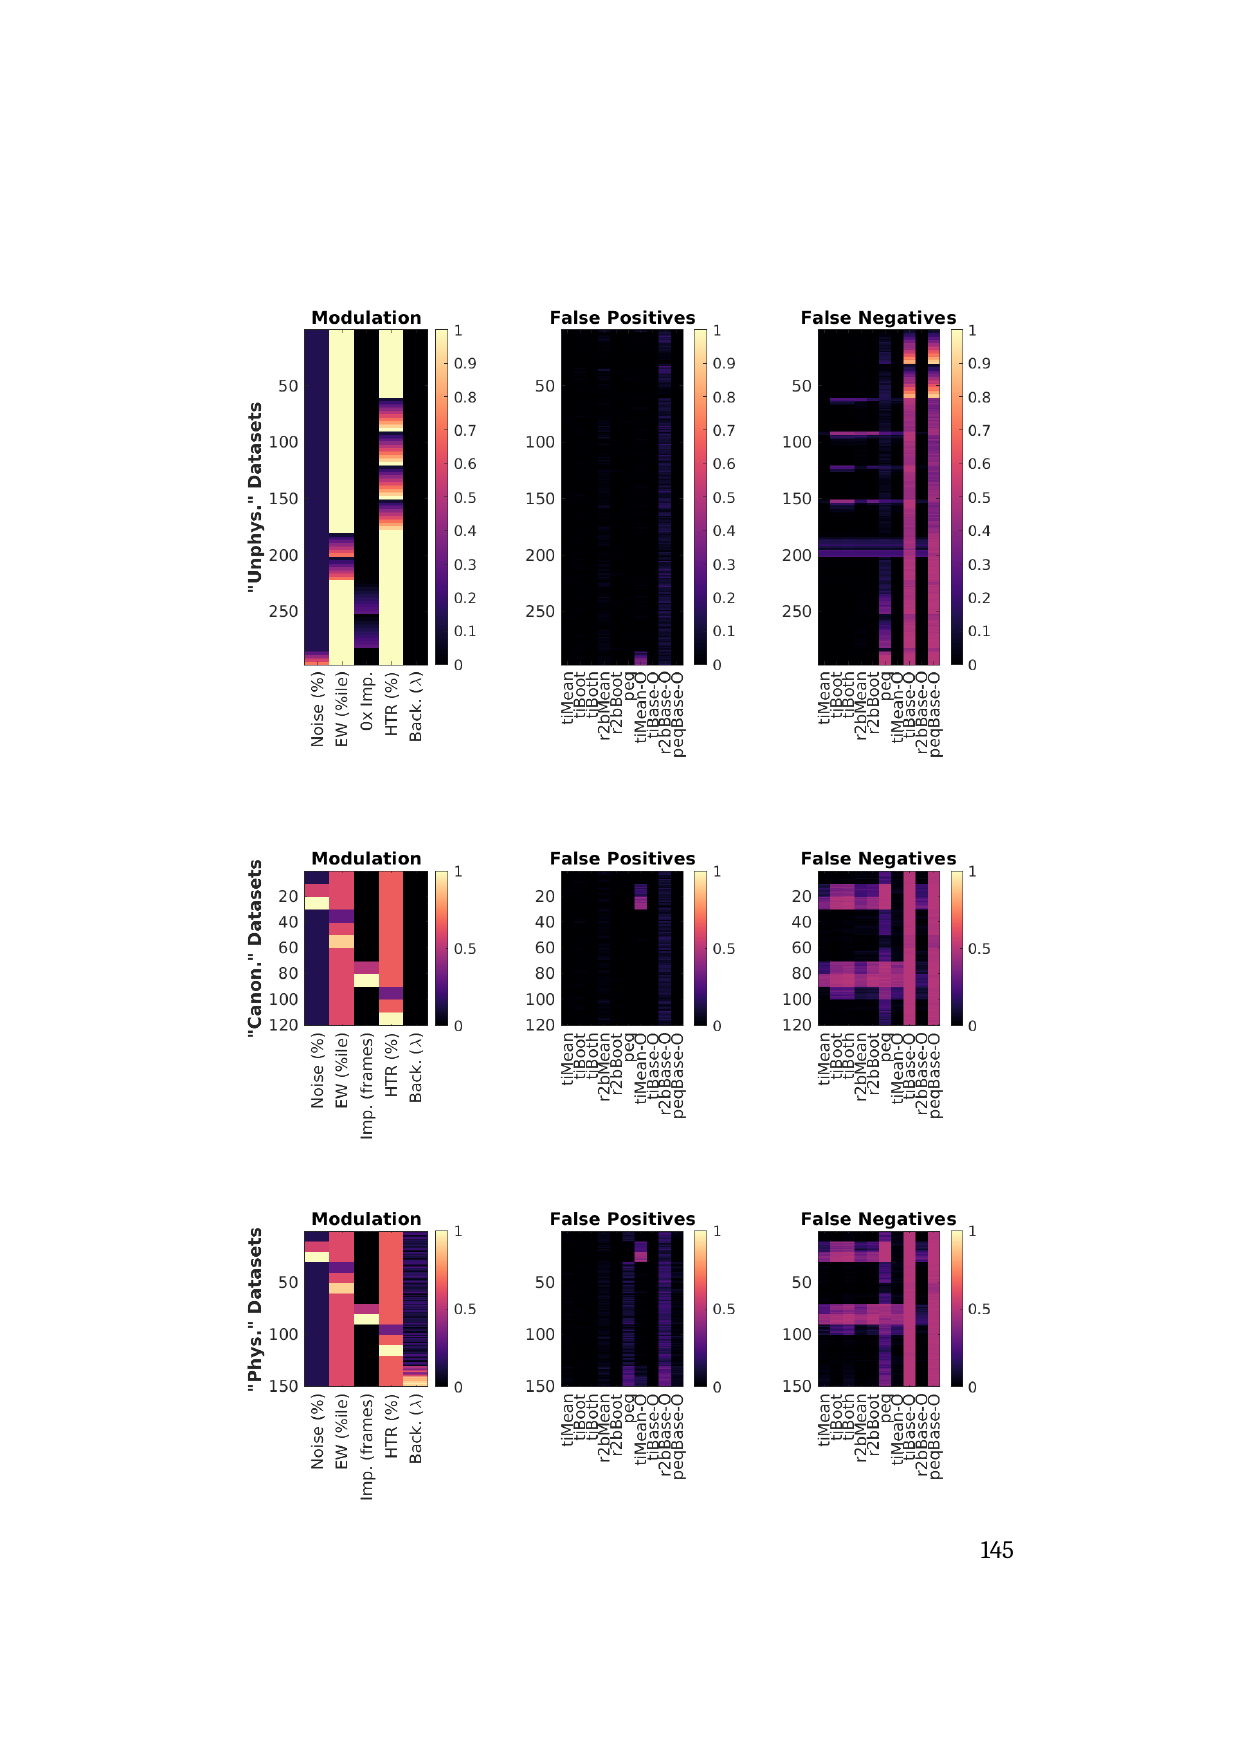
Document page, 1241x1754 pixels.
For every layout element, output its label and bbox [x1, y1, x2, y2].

picture [234, 303, 999, 1504]
